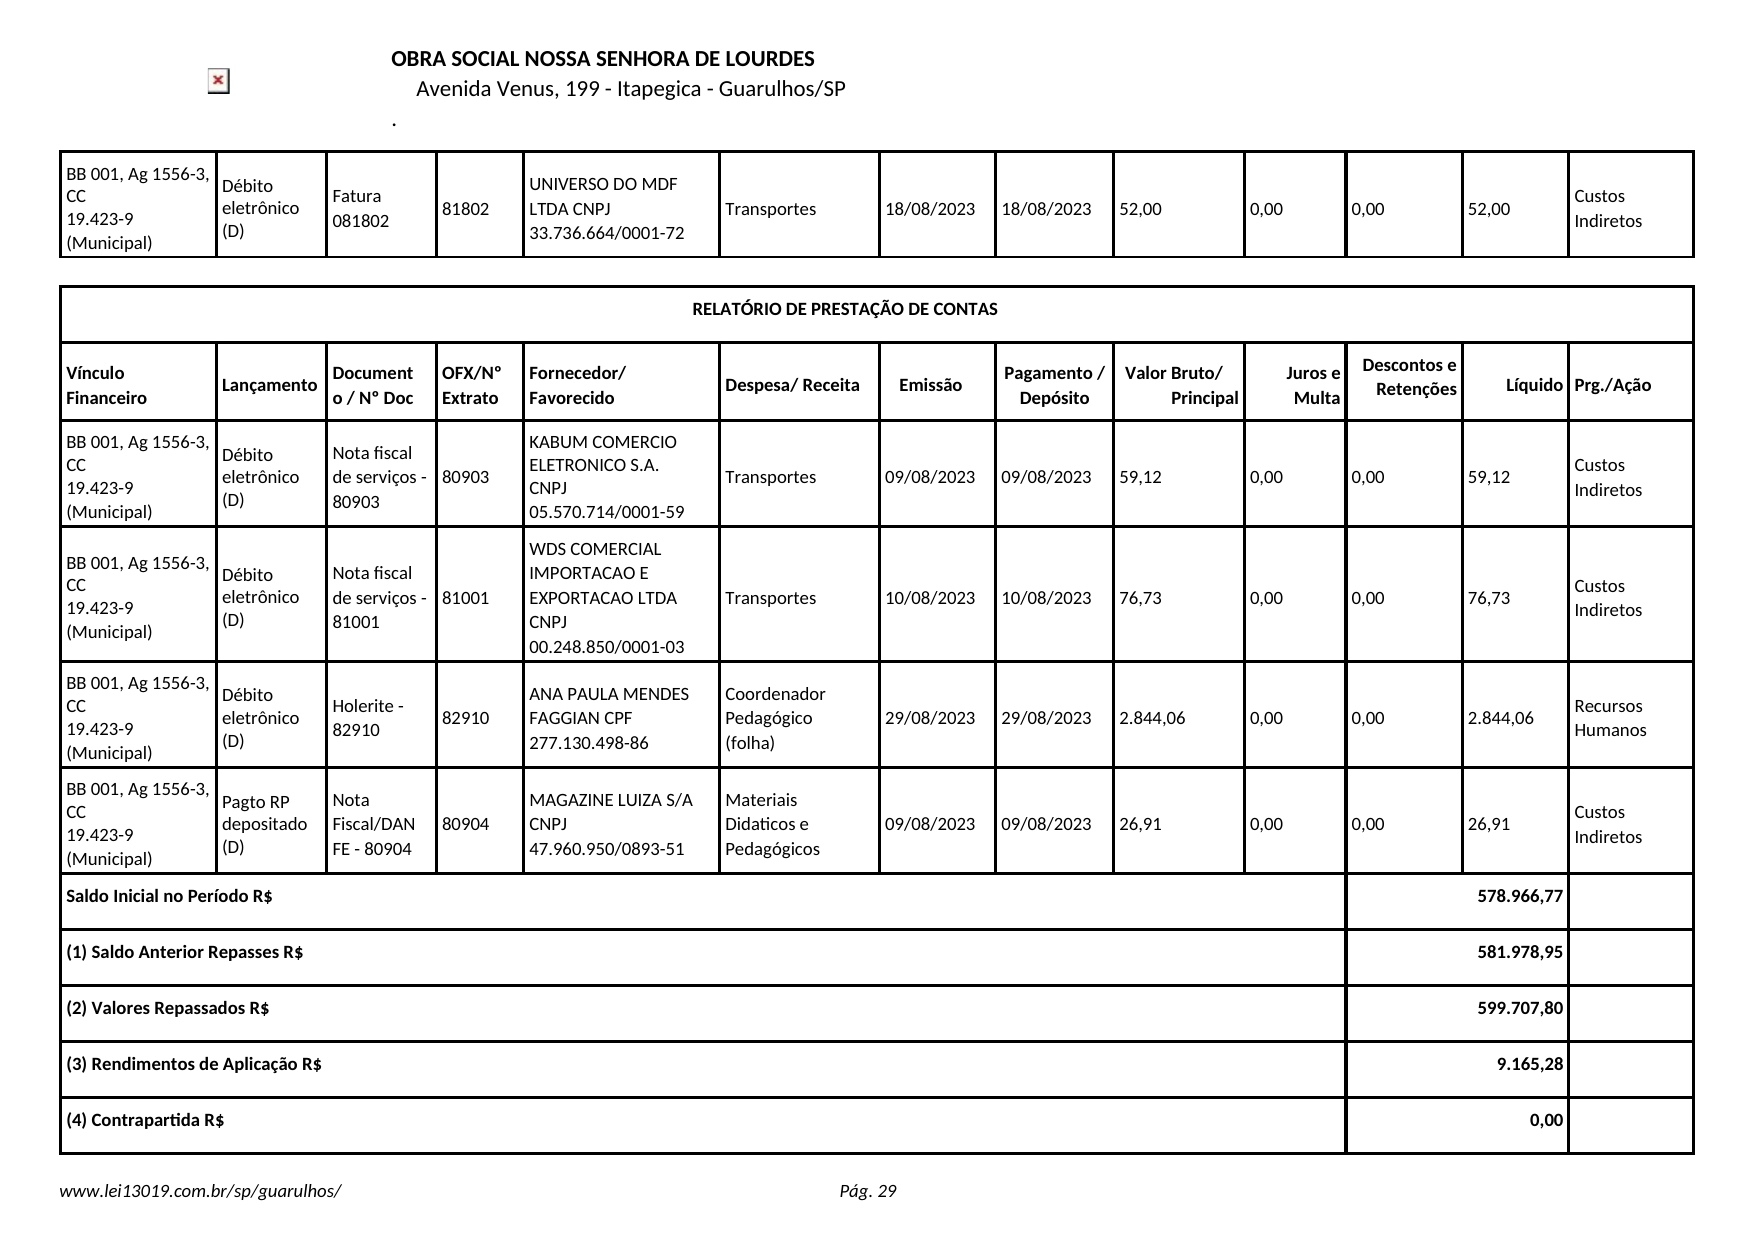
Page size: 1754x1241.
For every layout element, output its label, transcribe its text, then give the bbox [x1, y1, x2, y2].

table_cell 52,00 [1115, 153, 1243, 256]
table_cell Vínculo Financeiro [62, 344, 215, 419]
table_cell 81802 [438, 153, 522, 256]
table_cell 09/08/2023 [997, 769, 1112, 872]
table_cell [1244, 875, 1344, 928]
table_cell Transportes [721, 528, 878, 659]
table_cell Emissão [881, 344, 994, 419]
table_cell 0,00 [1348, 422, 1461, 525]
table_cell 599.707,80 [1348, 987, 1567, 1040]
table_cell Fatura 081802 [328, 153, 435, 256]
table_cell 0,00 [1246, 528, 1344, 659]
table_cell Transportes [721, 422, 878, 525]
table_cell [1570, 1099, 1692, 1152]
table_header [1244, 288, 1692, 341]
table_cell [1244, 931, 1344, 984]
table_cell Holerite - 82910 [328, 663, 435, 766]
table_cell 9.165,28 [1348, 1043, 1567, 1096]
table_cell Pagamento / Depósito [997, 344, 1112, 419]
table_cell Juros e Multa [1246, 344, 1344, 419]
table_cell 09/08/2023 [997, 422, 1112, 525]
table_cell Despesa/ Receita [721, 344, 878, 419]
table_cell ANA PAULA MENDES FAGGIAN CPF 277.130.498-86 [525, 663, 718, 766]
table_cell 2.844,06 [1464, 663, 1567, 766]
table_cell Débito eletrônico (D) [218, 528, 325, 659]
table_cell Nota fiscal de serviços - 80903 [328, 422, 435, 525]
table_cell MAGAZINE LUIZA S/A CNPJ 47.960.950/0893-51 [525, 769, 718, 872]
table_cell Valor Bruto/ Principal [1115, 344, 1243, 419]
table_cell 0,00 [1348, 153, 1461, 256]
table_cell [1570, 1043, 1692, 1096]
table_cell Débito eletrônico (D) [218, 663, 325, 766]
table_cell KABUM COMERCIO ELETRONICO S.A. CNPJ 05.570.714/0001-59 [525, 422, 718, 525]
table_cell Débito eletrônico (D) [218, 422, 325, 525]
table_cell 76,73 [1115, 528, 1243, 659]
table_cell Débito eletrônico (D) [218, 153, 325, 256]
table_cell 0,00 [1246, 153, 1344, 256]
table_cell Document o / Nº Doc [328, 344, 435, 419]
table_cell [1570, 875, 1692, 928]
table_cell Descontos e Retenções [1348, 344, 1461, 419]
table_cell Prg./Ação [1570, 344, 1692, 419]
table_cell 0,00 [1348, 769, 1461, 872]
table_cell 59,12 [1464, 422, 1567, 525]
table_cell 10/08/2023 [881, 528, 994, 659]
table_cell BB 001, Ag 1556-3, CC 19.423-9 (Municipal) [62, 422, 215, 525]
table_cell 29/08/2023 [881, 663, 994, 766]
table_cell Nota fiscal de serviços - 81001 [328, 528, 435, 659]
table_cell Lançamento [218, 344, 325, 419]
table_cell [1244, 1099, 1344, 1152]
table_cell 581.978,95 [1348, 931, 1567, 984]
table_cell 578.966,77 [1348, 875, 1567, 928]
table_cell 0,00 [1348, 528, 1461, 659]
table_cell Custos Indiretos [1570, 528, 1692, 659]
table_cell (4) Contrapartida R$ [62, 1099, 1244, 1152]
table_cell (2) Valores Repassados R$ [62, 987, 1244, 1040]
table_cell [1244, 1043, 1344, 1096]
table_cell BB 001, Ag 1556-3, CC 19.423-9 (Municipal) [62, 528, 215, 659]
table_cell 59,12 [1115, 422, 1243, 525]
table_cell BB 001, Ag 1556-3, CC 19.423-9 (Municipal) [62, 153, 215, 256]
table_cell 0,00 [1246, 663, 1344, 766]
table_cell [1570, 931, 1692, 984]
table_cell 80903 [438, 422, 522, 525]
table_cell 0,00 [1348, 663, 1461, 766]
table_cell 0,00 [1246, 422, 1344, 525]
table_cell (3) Rendimentos de Aplicação R$ [62, 1043, 1244, 1096]
table_cell Fornecedor/ Favorecido [525, 344, 718, 419]
table_cell OFX/Nº Extrato [438, 344, 522, 419]
table_cell Transportes [721, 153, 878, 256]
table_cell Recursos Humanos [1570, 663, 1692, 766]
table_cell 09/08/2023 [881, 769, 994, 872]
table_cell 76,73 [1464, 528, 1567, 659]
table_cell 29/08/2023 [997, 663, 1112, 766]
table_cell Nota Fiscal/DAN FE - 80904 [328, 769, 435, 872]
table_cell [1244, 987, 1344, 1040]
table_cell Materiais Didaticos e Pedagógicos [721, 769, 878, 872]
table_cell 80904 [438, 769, 522, 872]
table_cell 0,00 [1348, 1099, 1567, 1152]
table_cell 52,00 [1464, 153, 1567, 256]
table_cell 09/08/2023 [881, 422, 994, 525]
table_cell Líquido [1464, 344, 1567, 419]
table_cell 82910 [438, 663, 522, 766]
table_cell 10/08/2023 [997, 528, 1112, 659]
table_cell 0,00 [1246, 769, 1344, 872]
table_cell [1570, 987, 1692, 1040]
table_cell Custos Indiretos [1570, 153, 1692, 256]
table_cell 26,91 [1464, 769, 1567, 872]
table_cell 81001 [438, 528, 522, 659]
table_cell BB 001, Ag 1556-3, CC 19.423-9 (Municipal) [62, 663, 215, 766]
table_cell 2.844,06 [1115, 663, 1243, 766]
table_cell Coordenador Pedagógico (folha) [721, 663, 878, 766]
table_header RELATÓRIO DE PRESTAÇÃO DE CONTAS [62, 288, 1244, 341]
table_cell (1) Saldo Anterior Repasses R$ [62, 931, 1244, 984]
table_cell 18/08/2023 [881, 153, 994, 256]
table_cell 26,91 [1115, 769, 1243, 872]
table_cell WDS COMERCIAL IMPORTACAO E EXPORTACAO LTDA CNPJ 00.248.850/0001-03 [525, 528, 718, 659]
table_cell Pagto RP depositado (D) [218, 769, 325, 872]
table_cell UNIVERSO DO MDF LTDA CNPJ 33.736.664/0001-72 [525, 153, 718, 256]
table_cell 18/08/2023 [997, 153, 1112, 256]
table_cell BB 001, Ag 1556-3, CC 19.423-9 (Municipal) [62, 769, 215, 872]
table_cell Saldo Inicial no Período R$ [62, 875, 1244, 928]
table_cell Custos Indiretos [1570, 769, 1692, 872]
table_cell Custos Indiretos [1570, 422, 1692, 525]
